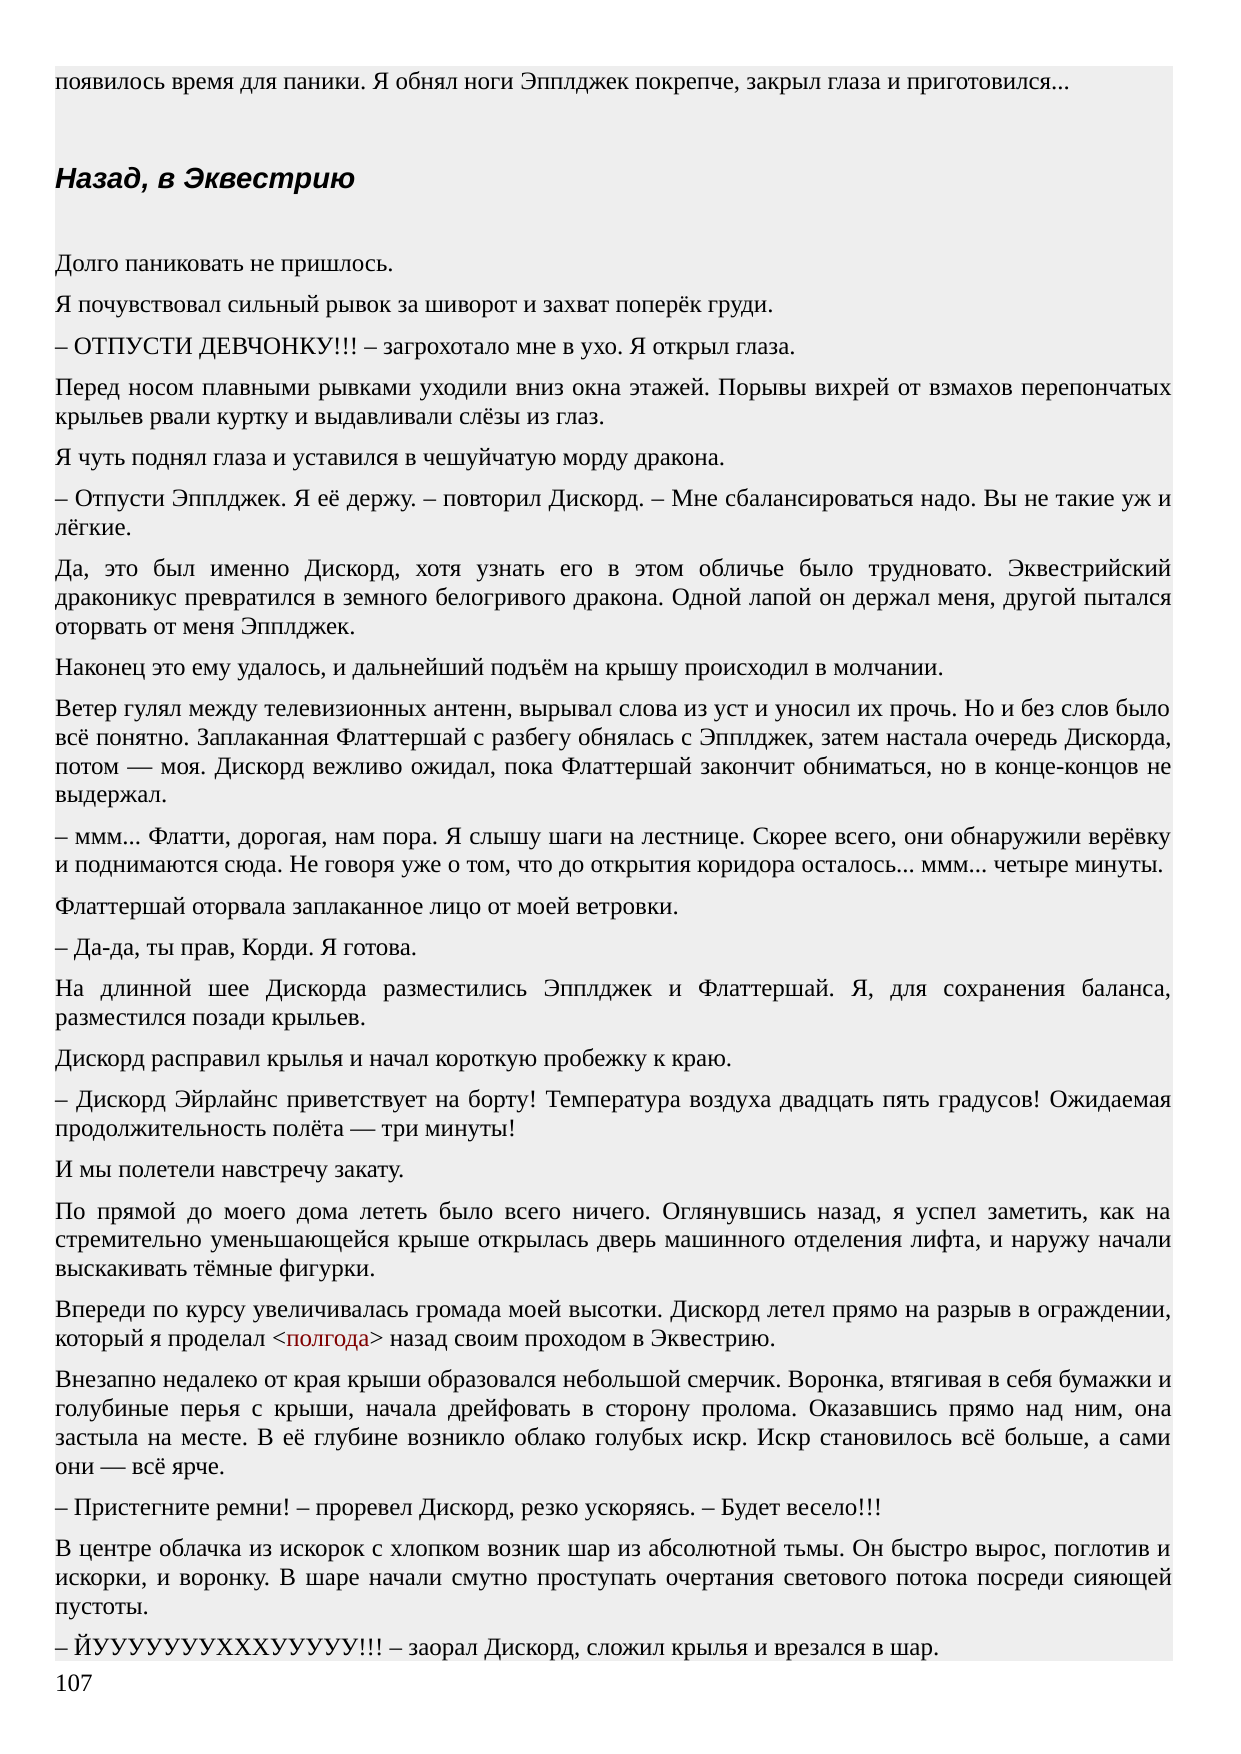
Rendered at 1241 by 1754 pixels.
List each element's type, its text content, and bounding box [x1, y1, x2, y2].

text Да, это был именно Дискорд, хотя узнать его в этом обличье было трудновато. Эквестрийский драконикус превратился в земного белогривого дракона. Одной лапой он держал меня, другой пытался оторвать от меня Эпплджек. [55, 553, 1173, 639]
text И мы полетели навстречу закату. [55, 1154, 1173, 1183]
text Флаттершай оторвала заплаканное лицо от моей ветровки. [55, 891, 1173, 919]
subtitle Назад, в Эквестрию [55, 161, 1173, 194]
text На длинной шее Дискорда разместились Эпплджек и Флаттершай. Я, для сохранения баланса, разместился позади крыльев. [55, 973, 1173, 1031]
text В центре облачка из искорок с хлопком возник шар из абсолютной тьмы. Он быстро вырос, поглотив и искорки, и воронку. В шаре начали смутно проступать очертания светового потока посреди сияющей пустоты. [55, 1533, 1173, 1619]
text Долго паниковать не пришлось. [55, 248, 1173, 277]
text Я почувствовал сильный рывок за шиворот и захват поперёк груди. [55, 289, 1173, 318]
text По прямой до моего дома лететь было всего ничего. Оглянувшись назад, я успел заметить, как на стремительно уменьшающейся крыше открылась дверь машинного отделения лифта, и наружу начали выскакивать тёмные фигурки. [55, 1196, 1173, 1282]
text – Да-да, ты прав, Корди. Я готова. [55, 932, 1173, 961]
text – Пристегните ремни! – проревел Дискорд, резко ускоряясь. – Будет весело!!! [55, 1492, 1173, 1521]
text – ЙУУУУУУУХХХУУУУУ!!! – заорал Дискорд, сложил крылья и врезался в шар. [55, 1632, 1173, 1661]
text Я чуть поднял глаза и уставился в чешуйчатую морду дракона. [55, 442, 1173, 471]
text – Отпусти Эпплджек. Я её держу. – повторил Дискорд. – Мне сбалансироваться надо. Вы не такие уж и лёгкие. [55, 483, 1173, 541]
text Перед носом плавными рывками уходили вниз окна этажей. Порывы вихрей от взмахов перепончатых крыльев рвали куртку и выдавливали слёзы из глаз. [55, 372, 1173, 429]
text – ОТПУСТИ ДЕВЧОНКУ!!! – загрохотало мне в ухо. Я открыл глаза. [55, 331, 1173, 359]
text Внезапно недалеко от края крыши образовался небольшой смерчик. Воронка, втягивая в себя бумажки и голубиные перья с крыши, начала дрейфовать в сторону пролома. Оказавшись прямо над ним, она застыла на месте. В её глубине возникло облако голубых искр. Искр становилось всё больше, а сами они — всё ярче. [55, 1364, 1173, 1479]
text – Дискорд Эйрлайнс приветствует на борту! Температура воздуха двадцать пять градусов! Ожидаемая продолжительность полёта — три минуты! [55, 1084, 1173, 1142]
text Впереди по курсу увеличивалась громада моей высотки. Дискорд летел прямо на разрыв в ограждении, который я проделал <полгода> назад своим проходом в Эквестрию. [55, 1294, 1173, 1352]
text Ветер гулял между телевизионных антенн, вырывал слова из уст и уносил их прочь. Но и без слов было всё понятно. Заплаканная Флаттершай с разбегу обнялась с Эпплджек, затем настала очередь Дискорда, потом — моя. Дискорд вежливо ожидал, пока Флаттершай закончит обниматься, но в конце-концов не выдержал. [55, 693, 1173, 808]
text Наконец это ему удалось, и дальнейший подъём на крышу происходил в молчании. [55, 652, 1173, 681]
text Дискорд расправил крылья и начал короткую пробежку к краю. [55, 1043, 1173, 1072]
text появилось время для паники. Я обнял ноги Эпплджек покрепче, закрыл глаза и приготовился... [55, 66, 1173, 95]
text – ммм... Флатти, дорогая, нам пора. Я слышу шаги на лестнице. Скорее всего, они обнаружили верёвку и поднимаются сюда. Не говоря уже о том, что до открытия коридора осталось... ммм... четыре минуты. [55, 821, 1173, 878]
